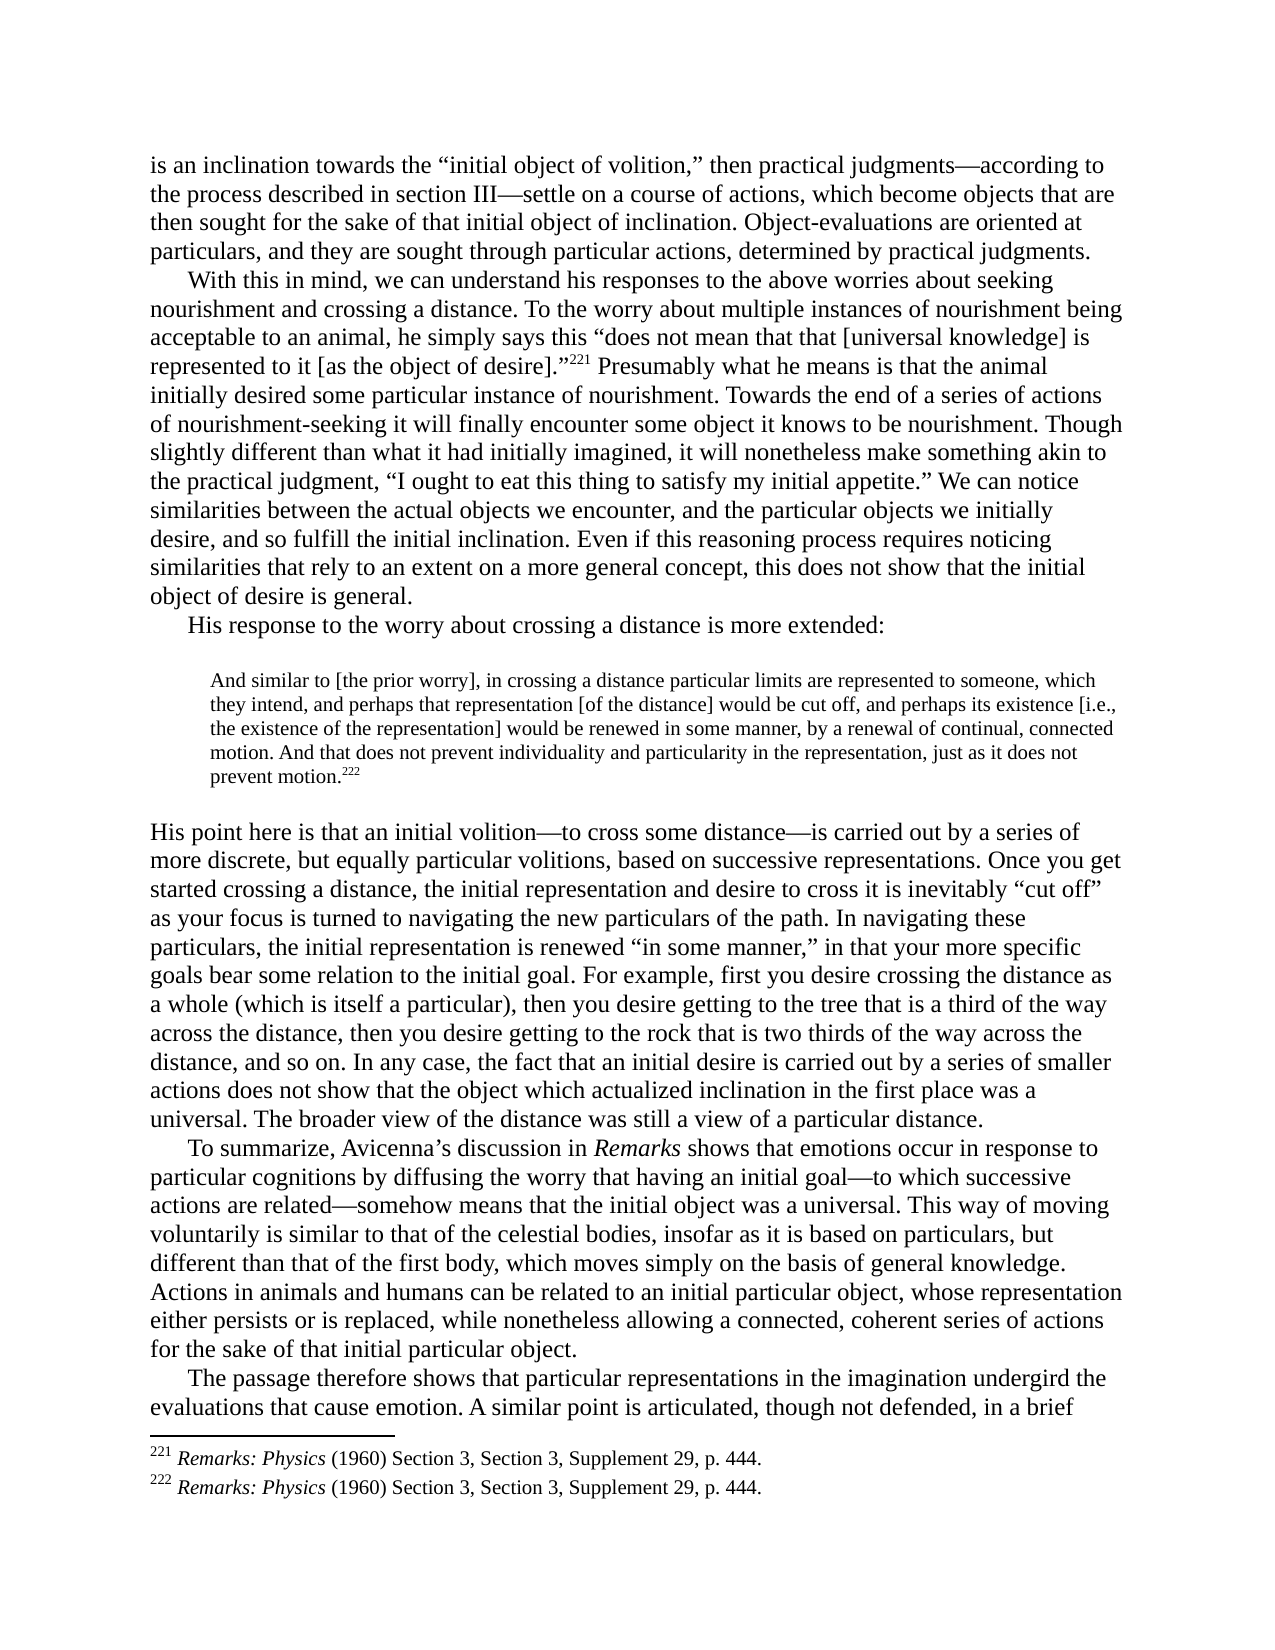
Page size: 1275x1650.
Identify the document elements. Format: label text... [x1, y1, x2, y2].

text Remarks: Physics (1960) Section 3, Section 3, Supplement 29, p. 444. [150, 1442, 1125, 1471]
text His point here is that an initial volition—to cross some distance—is carried out by a series of more discrete, but equally particular volitions, based on successive representations. Once you get started crossing a distance, the initial representation and desire to cross it is inevitably “cut off” as your focus is turned to navigating the new particulars of the path. In navigating these particulars, the initial representation is renewed “in some manner,” in that your more specific goals bear some relation to the initial goal. For example, first you desire crossing the distance as a whole (which is itself a particular), then you desire getting to the tree that is a third of the way across the distance, then you desire getting to the rock that is two thirds of the way across the distance, and so on. In any case, the fact that an initial desire is carried out by a series of smaller actions does not show that the object which actualized inclination in the first place was a universal. The broader view of the distance was still a view of a particular distance. [150, 817, 1125, 1133]
text With this in mind, we can understand his responses to the above worries about seeking nourishment and crossing a distance. To the worry about multiple instances of nourishment being acceptable to an animal, he simply says this “does not mean that that [universal knowledge] is represented to it [as the object of desire].” Presumably what he means is that the animal initially desired some particular instance of nourishment. Towards the end of a series of actions of nourishment-seeking it will finally encounter some object it knows to be nourishment. Though slightly different than what it had initially imagined, it will nonetheless make something akin to the practical judgment, “I ought to eat this thing to satisfy my initial appetite.” We can notice similarities between the actual objects we encounter, and the particular objects we initially desire, and so fulfill the initial inclination. Even if this reasoning process requires noticing similarities that rely to an extent on a more general concept, this does not show that the initial object of desire is general. [150, 265, 1125, 610]
text Remarks: Physics (1960) Section 3, Section 3, Supplement 29, p. 444. [150, 1471, 1125, 1500]
text The passage therefore shows that particular representations in the imagination undergird the evaluations that cause emotion. A similar point is articulated, though not defended, in a brief [150, 1363, 1125, 1420]
text To summarize, Avicenna’s discussion in Remarks shows that emotions occur in response to particular cognitions by diffusing the worry that having an initial goal—to which successive actions are related—somehow means that the initial object was a universal. This way of moving voluntarily is similar to that of the celestial bodies, insofar as it is based on particulars, but different than that of the first body, which moves simply on the basis of general knowledge. Actions in animals and humans can be related to an initial particular object, whose representation either persists or is replaced, while nonetheless allowing a connected, coherent series of actions for the sake of that initial particular object. [150, 1133, 1125, 1363]
text And similar to [the prior worry], in crossing a distance particular limits are represented to someone, which they intend, and perhaps that representation [of the distance] would be cut off, and perhaps its existence [i.e., the existence of the representation] would be renewed in some manner, by a renewal of continual, connected motion. And that does not prevent individuality and particularity in the representation, just as it does not prevent motion. [210, 667, 1125, 788]
text is an inclination towards the “initial object of volition,” then practical judgments—according to the process described in section III—settle on a course of actions, which become objects that are then sought for the sake of that initial object of inclination. Object-evaluations are oriented at particulars, and they are sought through particular actions, determined by practical judgments. [150, 150, 1125, 265]
text His response to the worry about crossing a distance is more extended: [150, 610, 1125, 639]
